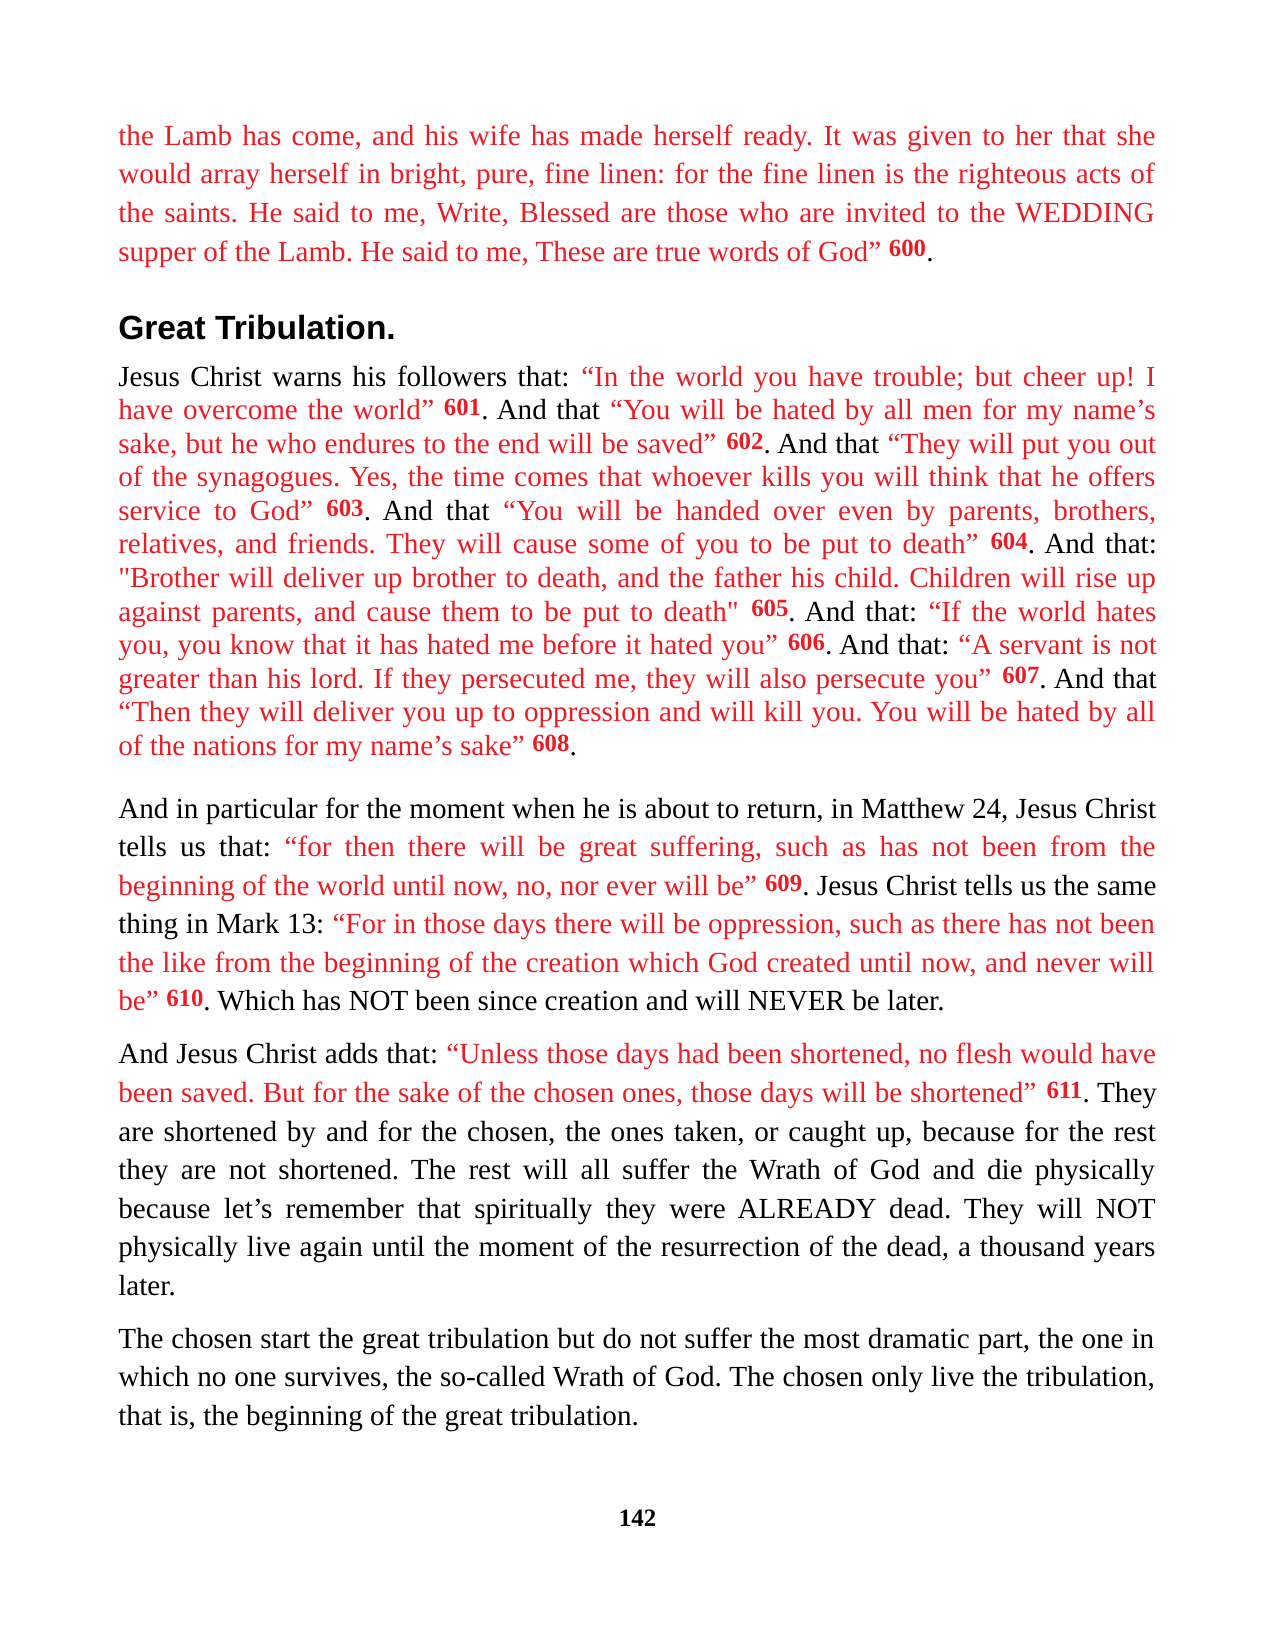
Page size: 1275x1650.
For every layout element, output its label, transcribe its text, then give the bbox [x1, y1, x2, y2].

text And in particular for the moment when he is about to return, in Matthew 24, Jesus Christ tells us that: “for then there will be great suffering, such as has not been from the beginning of the world until now, no, nor ever will be” . Jesus Christ tells us the same thing in Mark 13: “For in those days there will be oppression, such as there has not been the like from the beginning of the creation which God created until now, and never will be” . Which has NOT been since creation and will NEVER be later. [118, 791, 1157, 1017]
text Jesus Christ warns his followers that: “In the world you have trouble; but cheer up! I have overcome the world” . And that “You will be hated by all men for my name’s sake, but he who endures to the end will be saved” . And that “They will put you out of the synagogues. Yes, the time comes that whoever kills you will think that he offers service to God” . And that “You will be handed over even by parents, brothers, relatives, and friends. They will cause some of you to be put to death” . And that: "Brother will deliver up brother to death, and the father his child. Children will rise up against parents, and cause them to be put to death" . And that: “If the world hates you, you know that it has hated me before it hated you” . And that: “A servant is not greater than his lord. If they persecuted me, they will also persecute you” . And that “Then they will deliver you up to oppression and will kill you. You will be hated by all of the nations for my name’s sake” . [118, 359, 1157, 761]
text And Jesus Christ adds that: “Unless those days had been shortened, no flesh would have been saved. But for the sake of the chosen ones, those days will be shortened” . They are shortened by and for the chosen, the ones taken, or caught up, because for the rest they are not shortened. The rest will all suffer the Wrath of God and die physically because let’s remember that spiritually they were ALREADY dead. They will NOT physically live again until the moment of the resurrection of the dead, a thousand years later. [118, 1037, 1157, 1301]
text The chosen start the great tribulation but do not suffer the most dramatic part, the one in which no one survives, the so-called Wrath of God. The chosen only live the tribulation, that is, the beginning of the great tribulation. [118, 1321, 1157, 1432]
text the Lamb has come, and his wife has made herself ready. It was given to her that she would array herself in bright, pure, fine linen: for the fine linen is the righteous acts of the saints. He said to me, Write, Blessed are those who are invited to the WEDDING supper of the Lamb. He said to me, These are true words of God” . [118, 118, 1157, 267]
subtitle Great Tribulation. [118, 308, 1157, 346]
